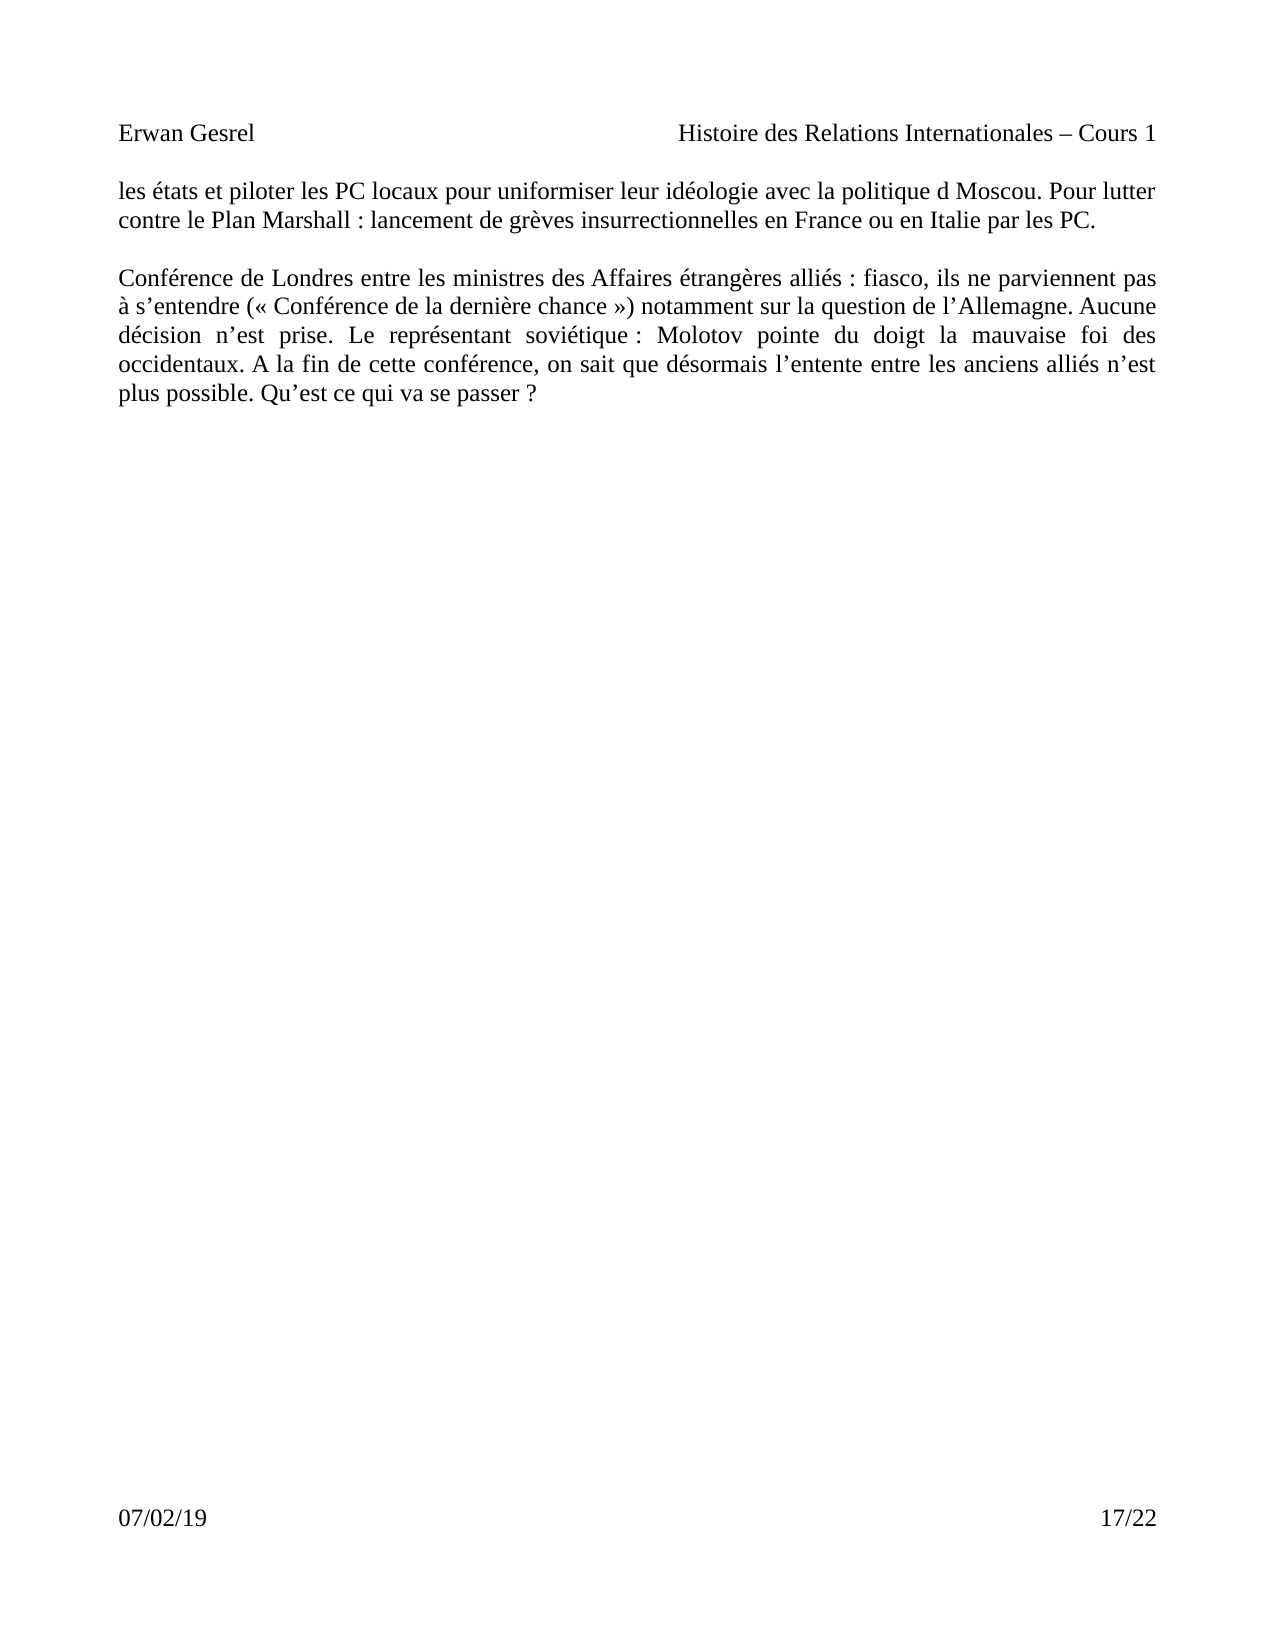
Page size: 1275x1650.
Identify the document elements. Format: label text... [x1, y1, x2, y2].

text Conférence de Londres entre les ministres des Affaires étrangères alliés : fiasco, ils ne parviennent pas à s’entendre (« Conférence de la dernière chance ») notamment sur la question de l’Allemagne. Aucune décision n’est prise. Le représentant soviétique : Molotov pointe du doigt la mauvaise foi des occidentaux. A la fin de cette conférence, on sait que désormais l’entente entre les anciens alliés n’est plus possible. Qu’est ce qui va se passer ? [118, 263, 1157, 406]
text les états et piloter les PC locaux pour uniformiser leur idéologie avec la politique d Moscou. Pour lutter contre le Plan Marshall : lancement de grèves insurrectionnelles en France ou en Italie par les PC. [118, 176, 1157, 234]
